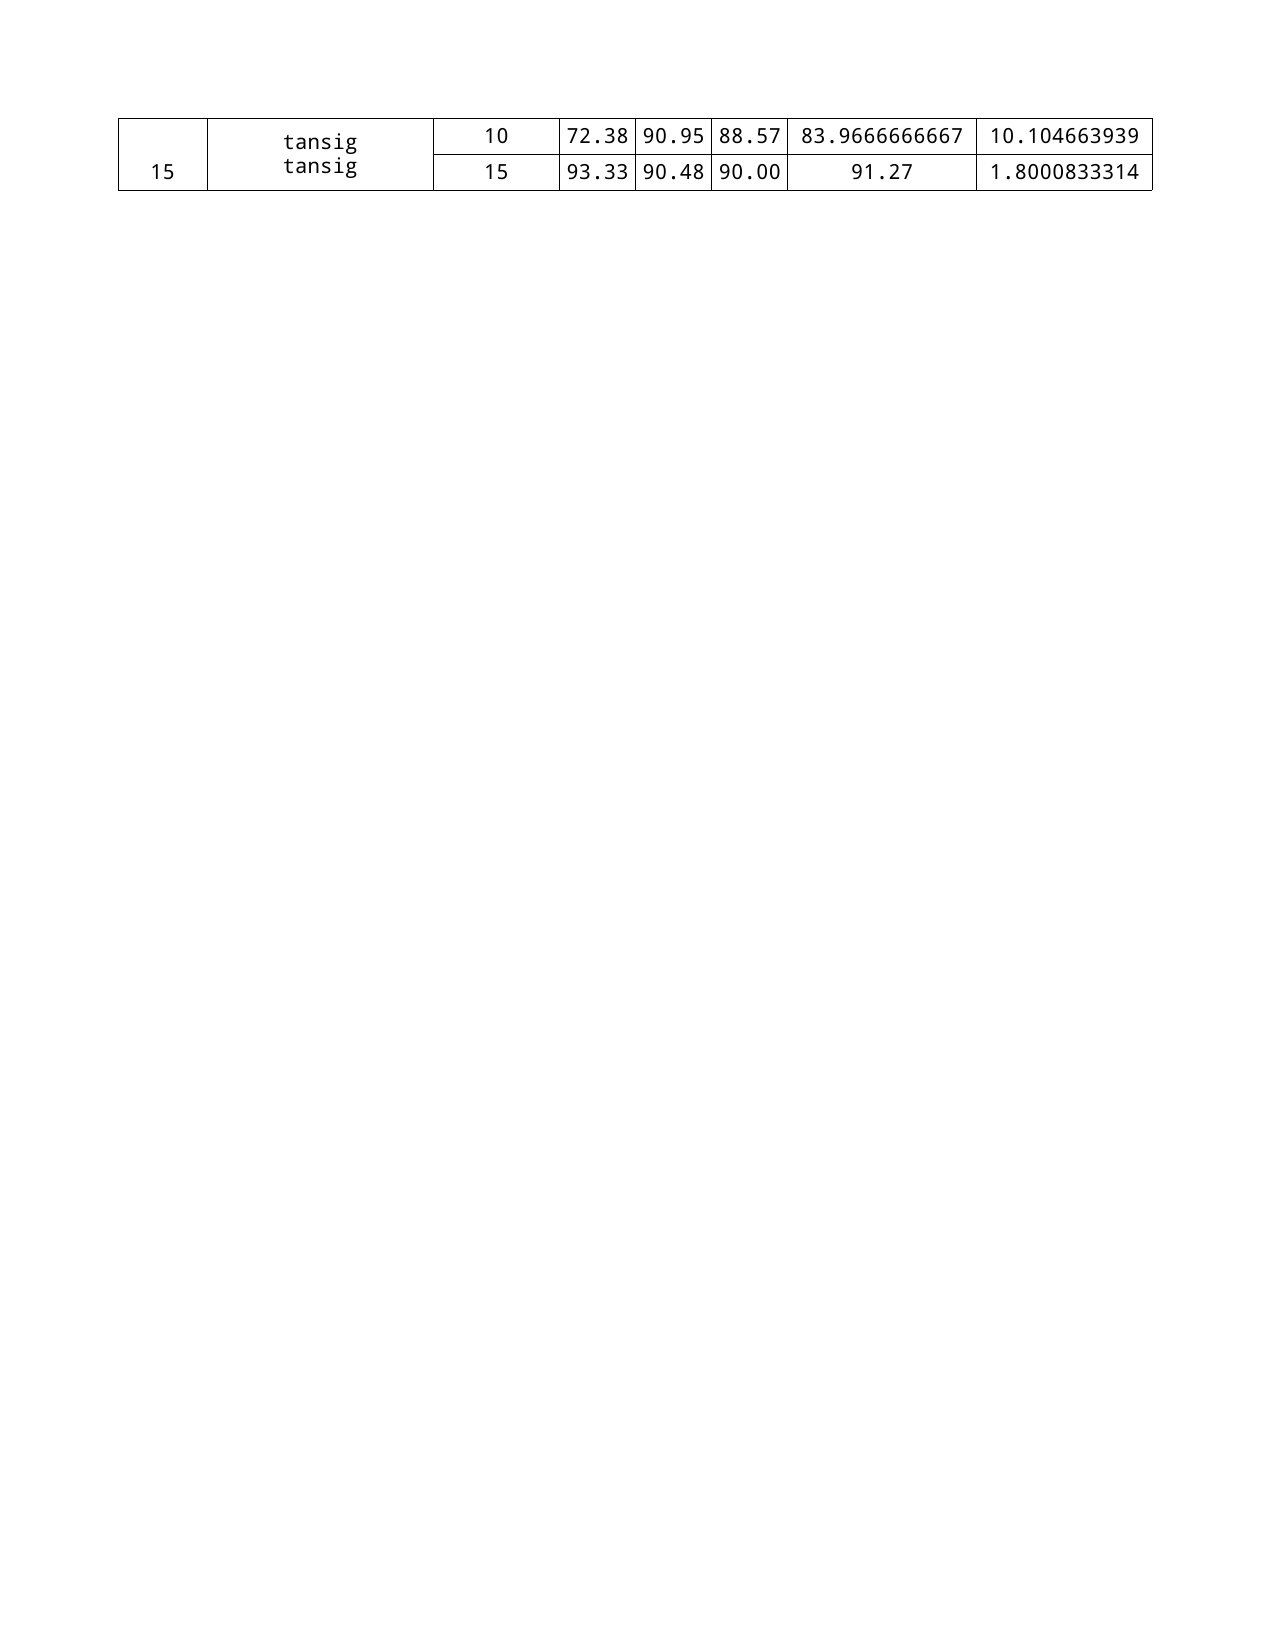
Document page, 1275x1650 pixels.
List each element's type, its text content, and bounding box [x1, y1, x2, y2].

table_cell 83.9666666667 [788, 119, 976, 154]
table_cell 88.57 [712, 119, 787, 154]
table_cell 90.48 [636, 155, 711, 190]
table_cell 72.38 [560, 119, 635, 154]
table_cell 93.33 [560, 155, 635, 190]
table_cell 10.104663939 [977, 119, 1152, 154]
table_cell 90.00 [712, 155, 787, 190]
table_cell 90.95 [636, 119, 711, 154]
table_cell 91.27 [788, 155, 976, 190]
table_cell 15 [434, 155, 559, 190]
table_cell 15 [119, 119, 207, 190]
table_cell tansig tansig [208, 119, 433, 190]
table_cell 1.8000833314 [977, 155, 1152, 190]
table_cell 10 [434, 119, 559, 154]
